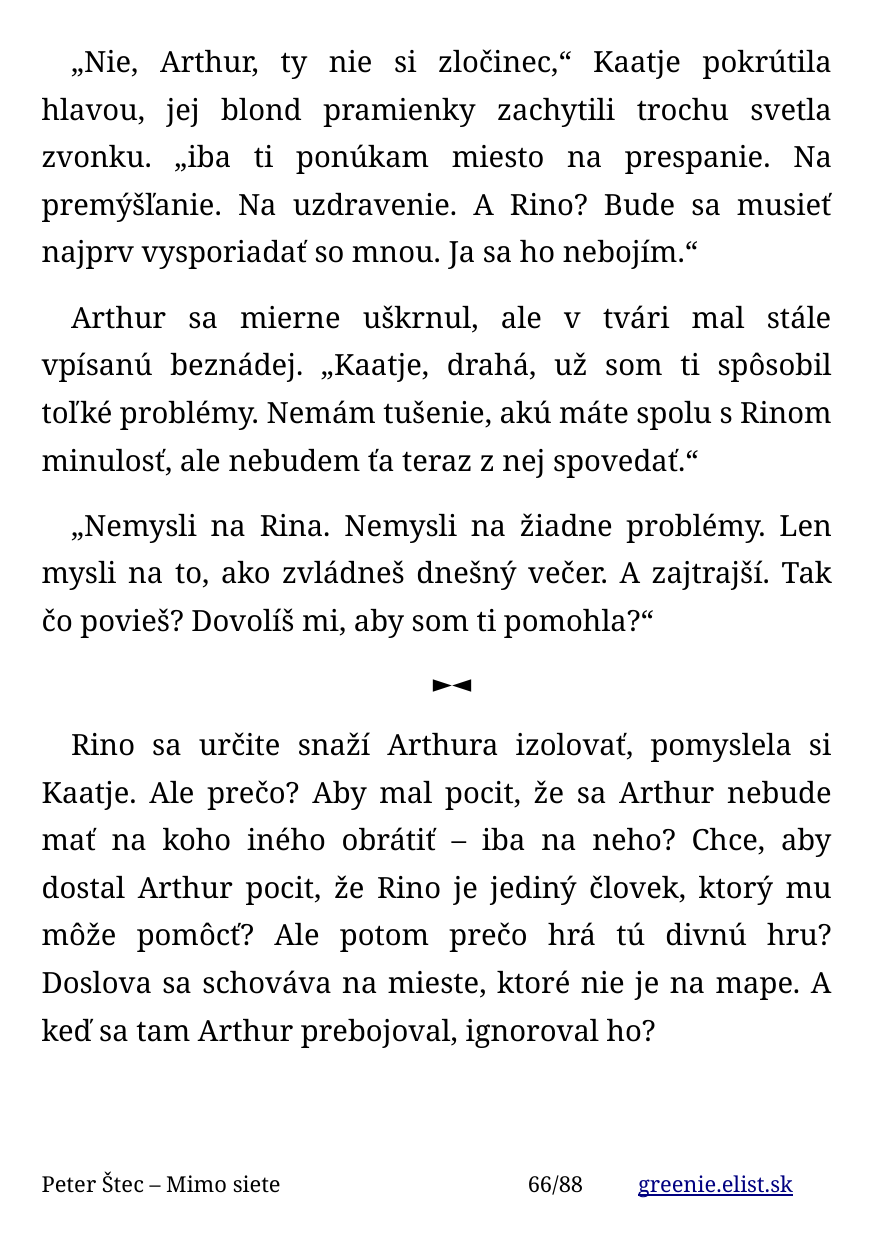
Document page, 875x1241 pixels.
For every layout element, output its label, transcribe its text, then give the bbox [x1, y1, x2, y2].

text „Nemysli na Rina. Nemysli na žiadne problémy. Len mysli na to, ako zvládneš dnešný večer. A zajtrajší. Tak čo povieš? Dovolíš mi, aby som ti pomohla?“ [41, 505, 833, 640]
text „Nie, Arthur, ty nie si zločinec,“ Kaatje pokrútila hlavou, jej blond pramienky zachytili trochu svetla zvonku. „iba ti ponúkam miesto na prespanie. Na premýšľanie. Na uzdravenie. A Rino? Bude sa musieť najprv vysporiadať so mnou. Ja sa ho nebojím.“ [41, 41, 833, 271]
text ►◄ [41, 666, 833, 700]
text Rino sa určite snaží Arthura izolovať, pomyslela si Kaatje. Ale prečo? Aby mal pocit, že sa Arthur nebude mať na koho iného obrátiť – iba na neho? Chce, aby dostal Arthur pocit, že Rino je jediný človek, ktorý mu môže pomôcť? Ale potom prečo hrá tú divnú hru? Doslova sa schováva na mieste, ktoré nie je na mape. A keď sa tam Arthur prebojoval, ignoroval ho? [41, 724, 833, 1049]
text Arthur sa mierne uškrnul, ale v tvári mal stále vpísanú beznádej. „Kaatje, drahá, už som ti spôsobil toľké problémy. Nemám tušenie, akú máte spolu s Rinom minulosť, ale nebudem ťa teraz z nej spovedať.“ [41, 297, 833, 479]
